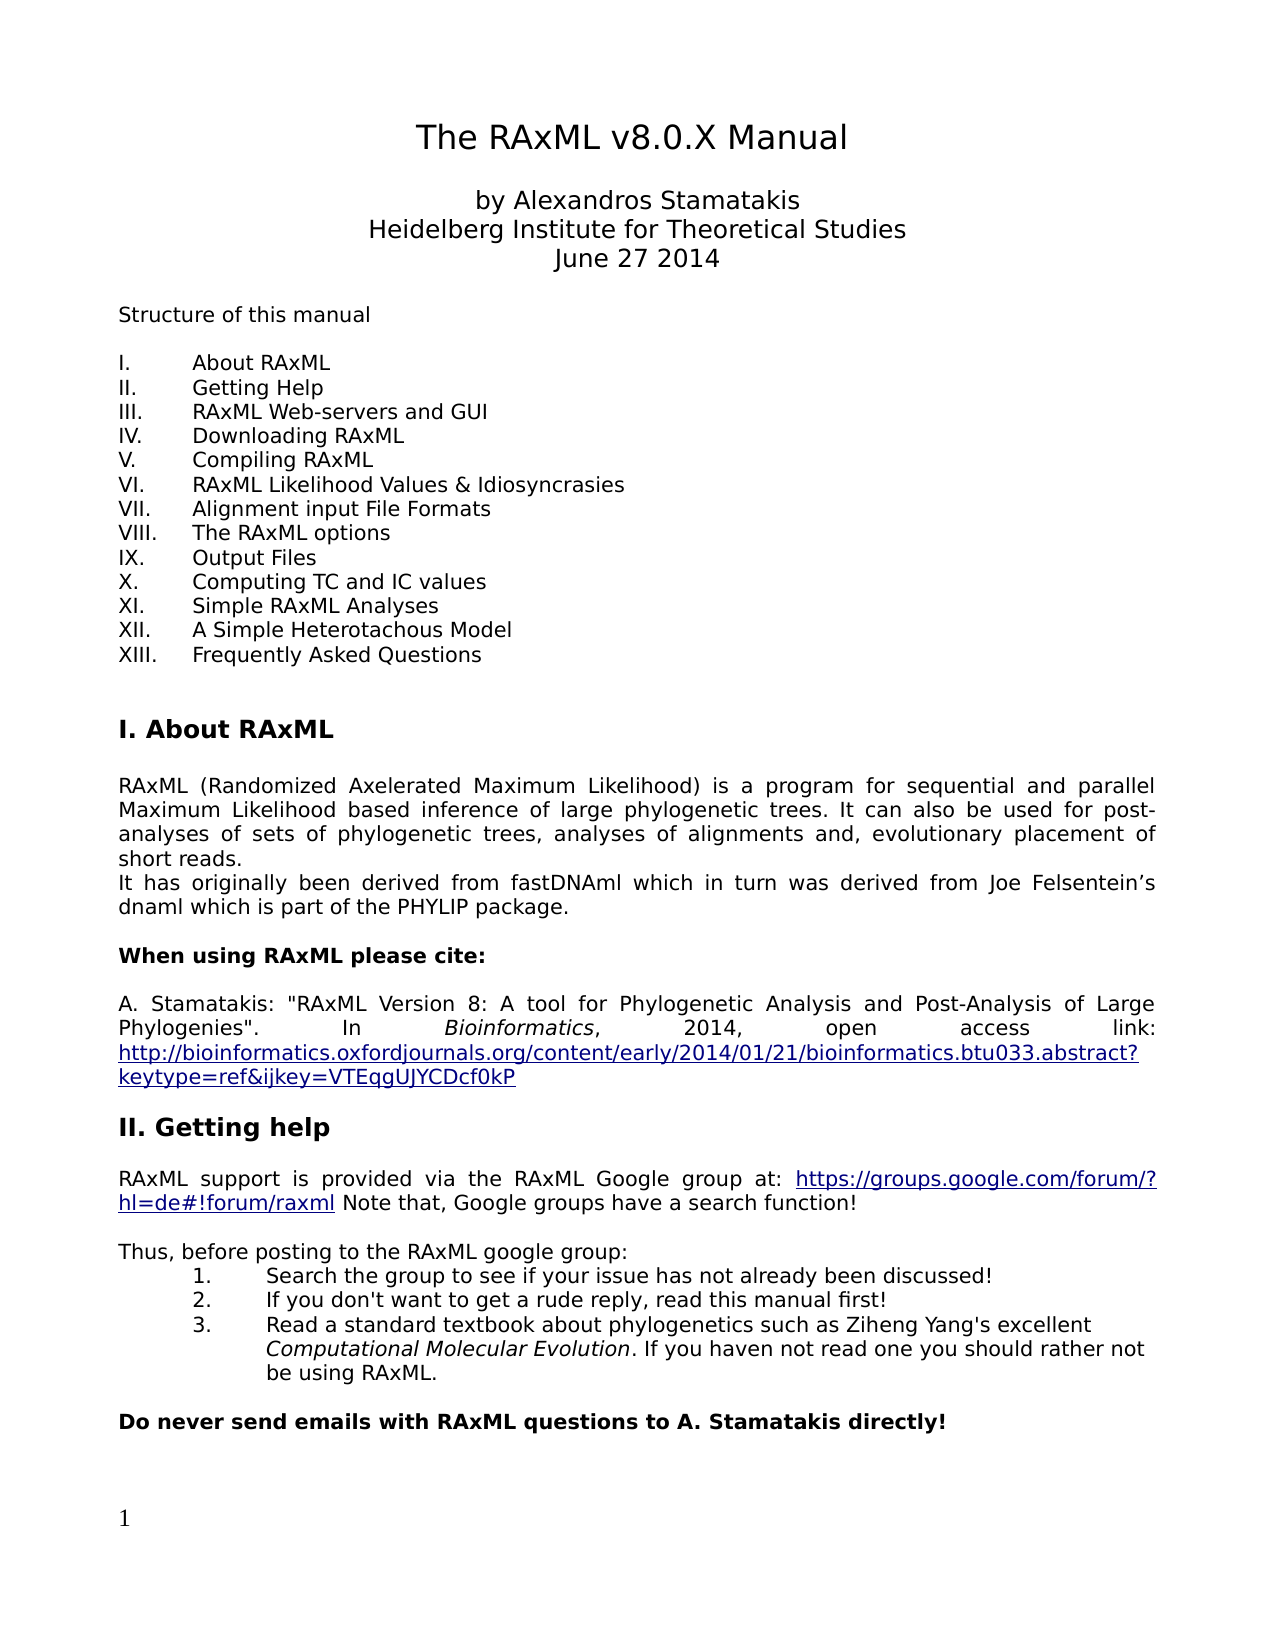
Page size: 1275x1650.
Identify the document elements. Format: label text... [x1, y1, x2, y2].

list IX. Output Files [81, 546, 1157, 570]
list V. Compiling RAxML [81, 448, 1157, 473]
text Heidelberg Institute for Theoretical Studies [118, 215, 1157, 244]
text RAxML support is provided via the RAxML Google group at: https://groups.google.com/forum/?hl=de#!forum/raxml Note that, Google groups have a search function! [118, 1167, 1157, 1216]
list VIII. The RAxML options [81, 521, 1157, 546]
text I. About RAxML [118, 715, 1157, 744]
list Search the group to see if your issue has not already been discussed! [192, 1264, 1157, 1288]
list IV. Downloading RAxML [81, 424, 1157, 448]
text Thus, before posting to the RAxML google group: [118, 1240, 1157, 1264]
list XIII. Frequently Asked Questions [81, 643, 1157, 667]
list Structure of this manual [81, 303, 1157, 327]
list II. Getting help [118, 1113, 1157, 1143]
list XI. Simple RAxML Analyses [81, 594, 1157, 618]
list If you don't want to get a rude reply, read this manual first! [192, 1288, 1157, 1313]
list XII. A Simple Heterotachous Model [81, 618, 1157, 643]
text It has originally been derived from fastDNAml which in turn was derived from Joe Felsentein’s dnaml which is part of the PHYLIP package. [118, 871, 1157, 919]
text Do never send emails with RAxML questions to A. Stamatakis directly! [118, 1410, 1157, 1434]
text by Alexandros Stamatakis [118, 186, 1157, 215]
text RAxML (Randomized Axelerated Maximum Likelihood) is a program for sequential and parallel Maximum Likelihood based inference of large phylogenetic trees. It can also be used for post-analyses of sets of phylogenetic trees, analyses of alignments and, evolutionary placement of short reads. [118, 774, 1157, 871]
text A. Stamatakis: "RAxML Version 8: A tool for Phylogenetic Analysis and Post-Analysis of Large Phylogenies". In Bioinformatics, 2014, open access link: http://bioinformatics.oxfordjournals.org/content/early/2014/01/21/bioinformatics.btu033.abstract?keytype=ref&ijkey=VTEqgUJYCDcf0kP [118, 992, 1157, 1089]
list III. RAxML Web-servers and GUI [81, 400, 1157, 424]
list I. About RAxML [81, 351, 1157, 376]
list II. Getting Help [81, 376, 1157, 400]
list VII. Alignment input File Formats [81, 497, 1157, 521]
list VI. RAxML Likelihood Values & Idiosyncrasies [81, 473, 1157, 497]
text June 27 2014 [118, 244, 1157, 274]
text The RAxML v8.0.X Manual [118, 118, 1157, 157]
list Read a standard textbook about phylogenetics such as Ziheng Yang's excellent Computational Molecular Evolution. If you haven not read one you should rather not be using RAxML. [192, 1313, 1157, 1385]
text When using RAxML please cite: [118, 944, 1157, 968]
list X. Computing TC and IC values [81, 570, 1157, 594]
